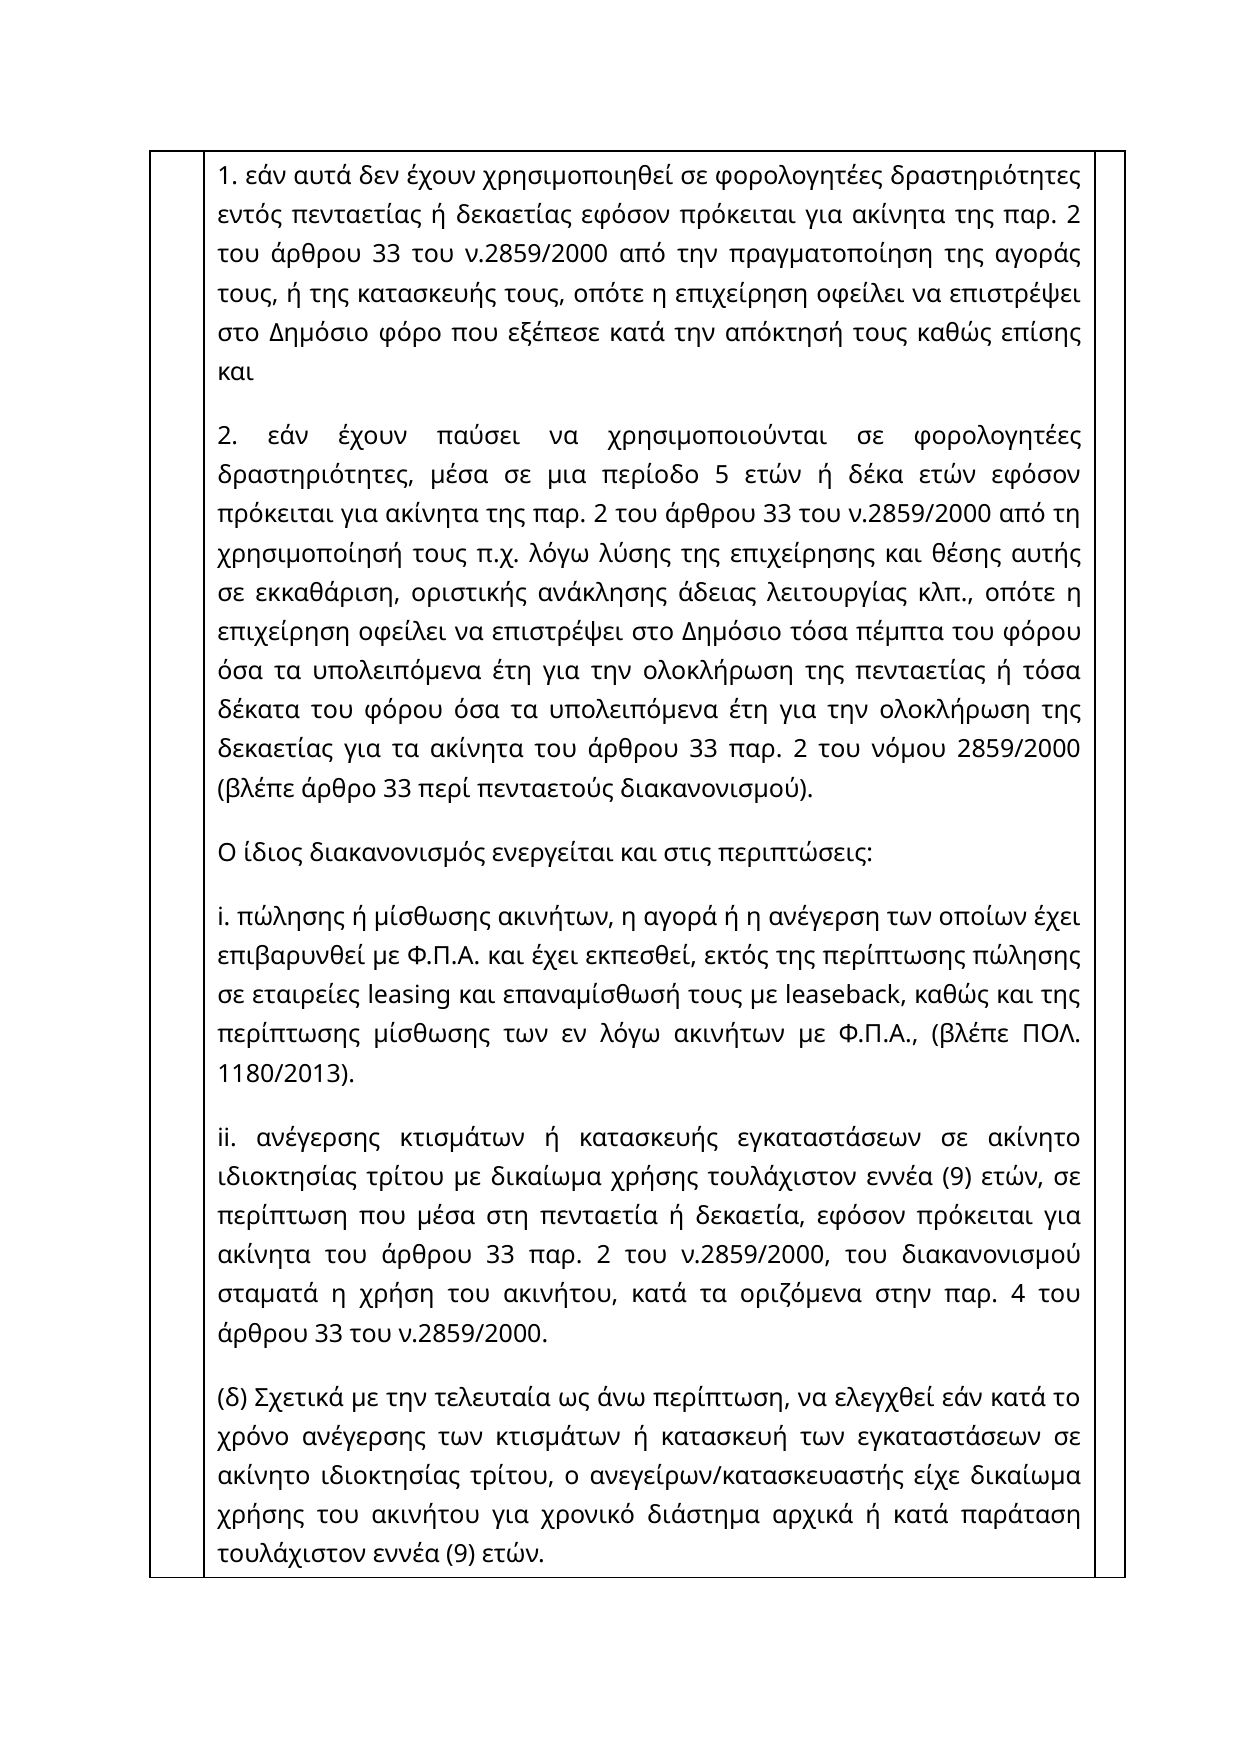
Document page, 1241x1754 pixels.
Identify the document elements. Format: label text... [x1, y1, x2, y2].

table_header [1096, 152, 1124, 1576]
table_header 1. εάν αυτά δεν έχουν χρησιμοποιηθεί σε φορολογητέες δραστηριότητες εντός πενταετίας ή δεκαετίας εφόσον πρόκειται για ακίνητα της παρ. 2 του άρθρου 33 του ν.2859/2000 από την πραγματοποίηση της αγοράς τους, ή της κατασκευής τους, οπότε η επιχείρηση οφείλει να επιστρέψει στο Δημόσιο φόρο που εξέπεσε κατά την απόκτησή τους καθώς επίσης και 2. εάν έχουν παύσει να χρησιμοποιούνται σε φορολογητέες δραστηριότητες, μέσα σε μια περίοδο 5 ετών ή δέκα ετών εφόσον πρόκειται για ακίνητα της παρ. 2 του άρθρου 33 του ν.2859/2000 από τη χρησιμοποίησή τους π.χ. λόγω λύσης της επιχείρησης και θέσης αυτής σε εκκαθάριση, οριστικής ανάκλησης άδειας λειτουργίας κλπ., οπότε η επιχείρηση οφείλει να επιστρέψει στο Δημόσιο τόσα πέμπτα του φόρου όσα τα υπολειπόμενα έτη για την ολοκλήρωση της πενταετίας ή τόσα δέκατα του φόρου όσα τα υπολειπόμενα έτη για την ολοκλήρωση της δεκαετίας για τα ακίνητα του άρθρου 33 παρ. 2 του νόμου 2859/2000 (βλέπε άρθρο 33 περί πενταετούς διακανονισμού). Ο ίδιος διακανονισμός ενεργείται και στις περιπτώσεις: i. πώλησης ή μίσθωσης ακινήτων, η αγορά ή η ανέγερση των οποίων έχει επιβαρυνθεί με Φ.Π.Α. και έχει εκπεσθεί, εκτός της περίπτωσης πώλησης σε εταιρείες leasing και επαναμίσθωσή τους με leaseback, καθώς και της περίπτωσης μίσθωσης των εν λόγω ακινήτων με Φ.Π.Α., (βλέπε ΠΟΛ. 1180/2013). ii. ανέγερσης κτισμάτων ή κατασκευής εγκαταστάσεων σε ακίνητο ιδιοκτησίας τρίτου με δικαίωμα χρήσης τουλάχιστον εννέα (9) ετών, σε περίπτωση που μέσα στη πενταετία ή δεκαετία, εφόσον πρόκειται για ακίνητα του άρθρου 33 παρ. 2 του ν.2859/2000, του διακανονισμού σταματά η χρήση του ακινήτου, κατά τα οριζόμενα στην παρ. 4 του άρθρου 33 του ν.2859/2000. (δ) Σχετικά με την τελευταία ως άνω περίπτωση, να ελεγχθεί εάν κατά το χρόνο ανέγερσης των κτισμάτων ή κατασκευή των εγκαταστάσεων σε ακίνητο ιδιοκτησίας τρίτου, ο ανεγείρων/κατασκευαστής είχε δικαίωμα χρήσης του ακινήτου για χρονικό διάστημα αρχικά ή κατά παράταση τουλάχιστον εννέα (9) ετών. [205, 152, 1094, 1576]
table_header [151, 152, 203, 1576]
